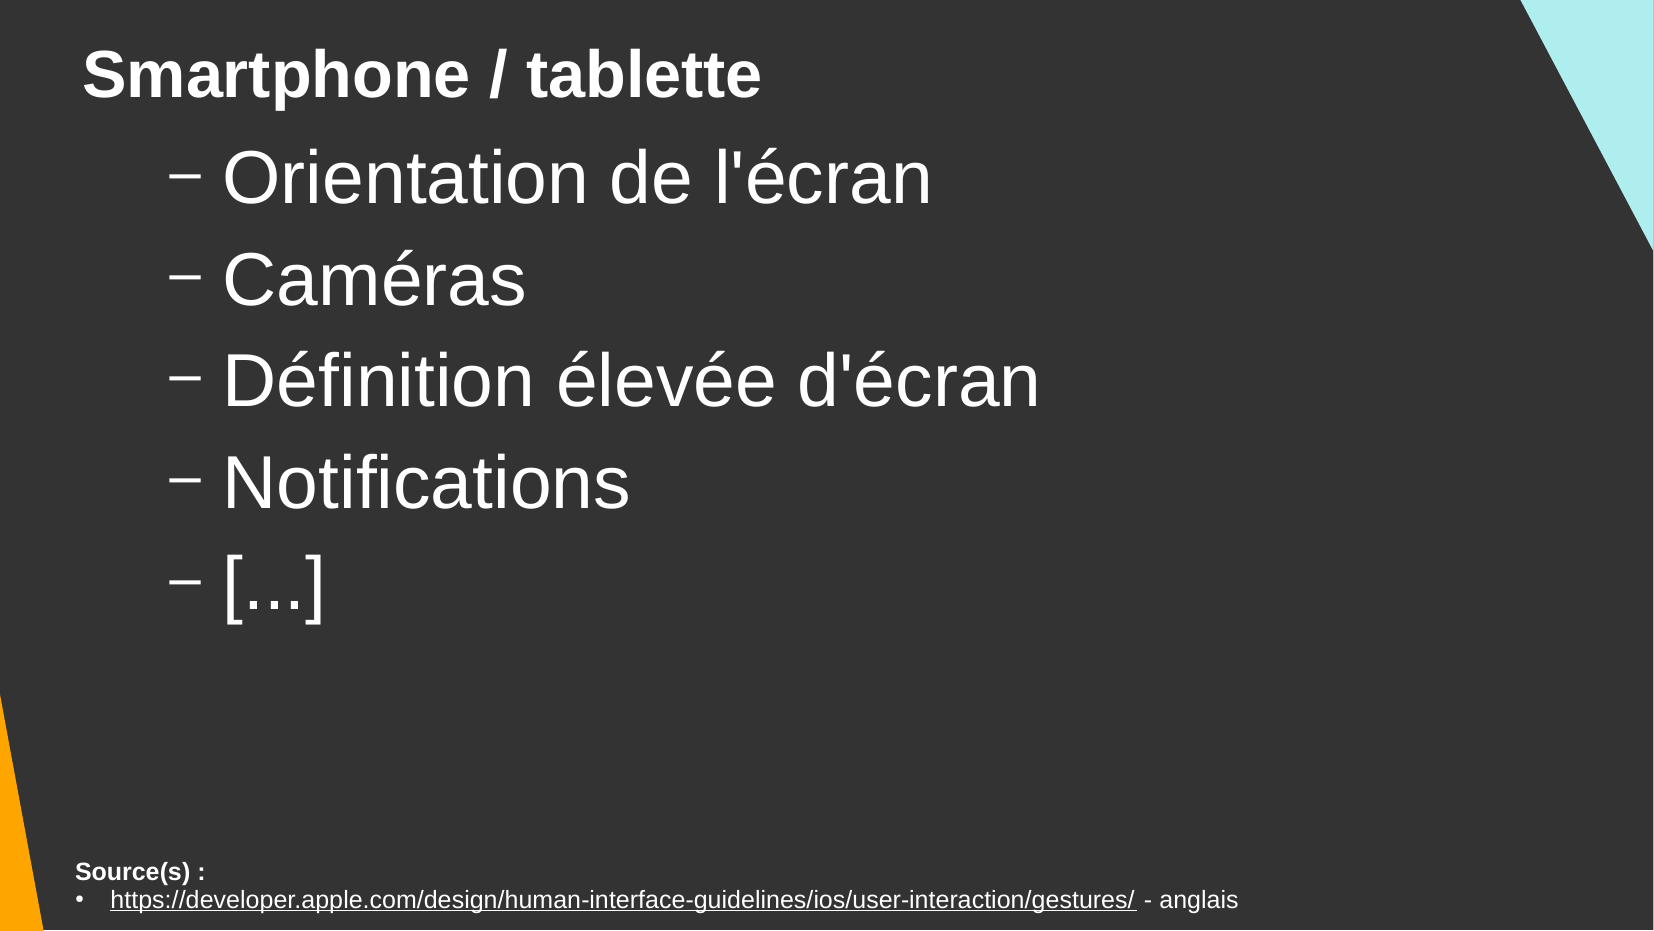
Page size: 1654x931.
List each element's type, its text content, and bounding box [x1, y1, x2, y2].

text_box [1520, 0, 1654, 253]
text_box Source(s) : https://developer.apple.com/design/human-interface-guidelines/ios/user-interaction/gestures/ - anglais [60, 850, 1546, 931]
title Smartphone / tablette [82, 37, 1571, 114]
list Orientation de l'écran Caméras Définition élevée d'écran Notifications [...] [80, 135, 1605, 768]
text_box [0, 694, 44, 931]
